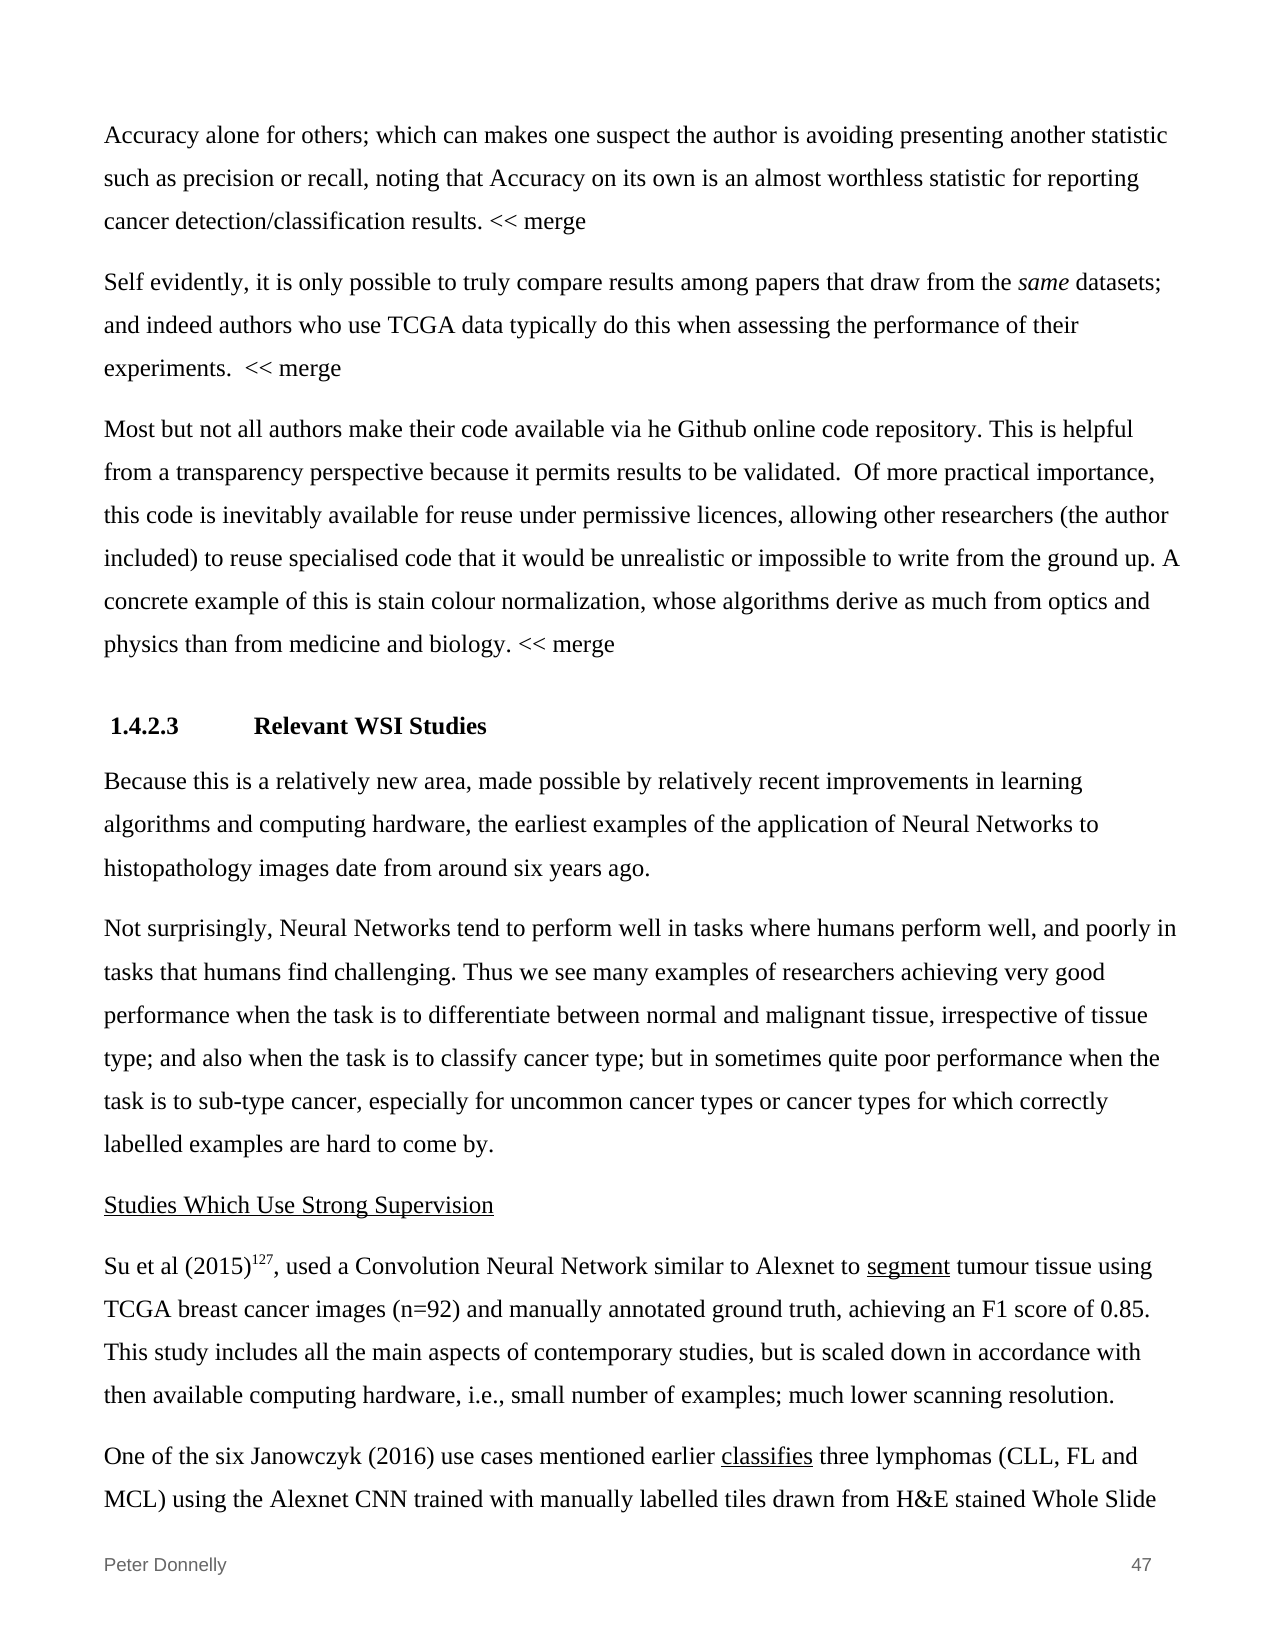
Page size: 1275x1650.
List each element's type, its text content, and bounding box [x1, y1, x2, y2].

text Because this is a relatively new area, made possible by relatively recent improvements in learning algorithms and computing hardware, the earliest examples of the application of Neural Networks to histopathology images date from around six years ago. [103, 766, 1181, 881]
subtitle Relevant WSI Studies [103, 711, 1181, 740]
text Studies Which Use Strong Supervision [103, 1190, 1181, 1219]
text One of the six Janowczyk (2016) use cases mentioned earlier classifies three lymphomas (CLL, FL and MCL) using the Alexnet CNN trained with manually labelled tiles drawn from H&E stained Whole Slide [103, 1441, 1181, 1513]
text Su et al (2015), used a Convolution Neural Network similar to Alexnet to segment tumour tissue using TCGA breast cancer images (n=92) and manually annotated ground truth, achieving an F1 score of 0.85. This study includes all the main aspects of contemporary studies, but is scaled down in accordance with then available computing hardware, i.e., small number of examples; much lower scanning resolution. [103, 1251, 1181, 1409]
text Self evidently, it is only possible to truly compare results among papers that draw from the same datasets; and indeed authors who use TCGA data typically do this when assessing the performance of their experiments. << merge [103, 267, 1181, 382]
text Most but not all authors make their code available via he Github online code repository. This is helpful from a transparency perspective because it permits results to be validated. Of more practical importance, this code is inevitably available for reuse under permissive licences, allowing other researchers (the author included) to reuse specialised code that it would be unrealistic or impossible to write from the ground up. A concrete example of this is stain colour normalization, whose algorithms derive as much from optics and physics than from medicine and biology. << merge [103, 414, 1181, 658]
text Accuracy alone for others; which can makes one suspect the author is avoiding presenting another statistic such as precision or recall, noting that Accuracy on its own is an almost worthless statistic for reporting cancer detection/classification results. << merge [103, 120, 1181, 235]
text Not surprisingly, Neural Networks tend to perform well in tasks where humans perform well, and poorly in tasks that humans find challenging. Thus we see many examples of researchers achieving very good performance when the task is to differentiate between normal and malignant tissue, irrespective of tissue type; and also when the task is to classify cancer type; but in sometimes quite poor performance when the task is to sub-type cancer, especially for uncommon cancer types or cancer types for which correctly labelled examples are hard to come by. [103, 913, 1181, 1158]
